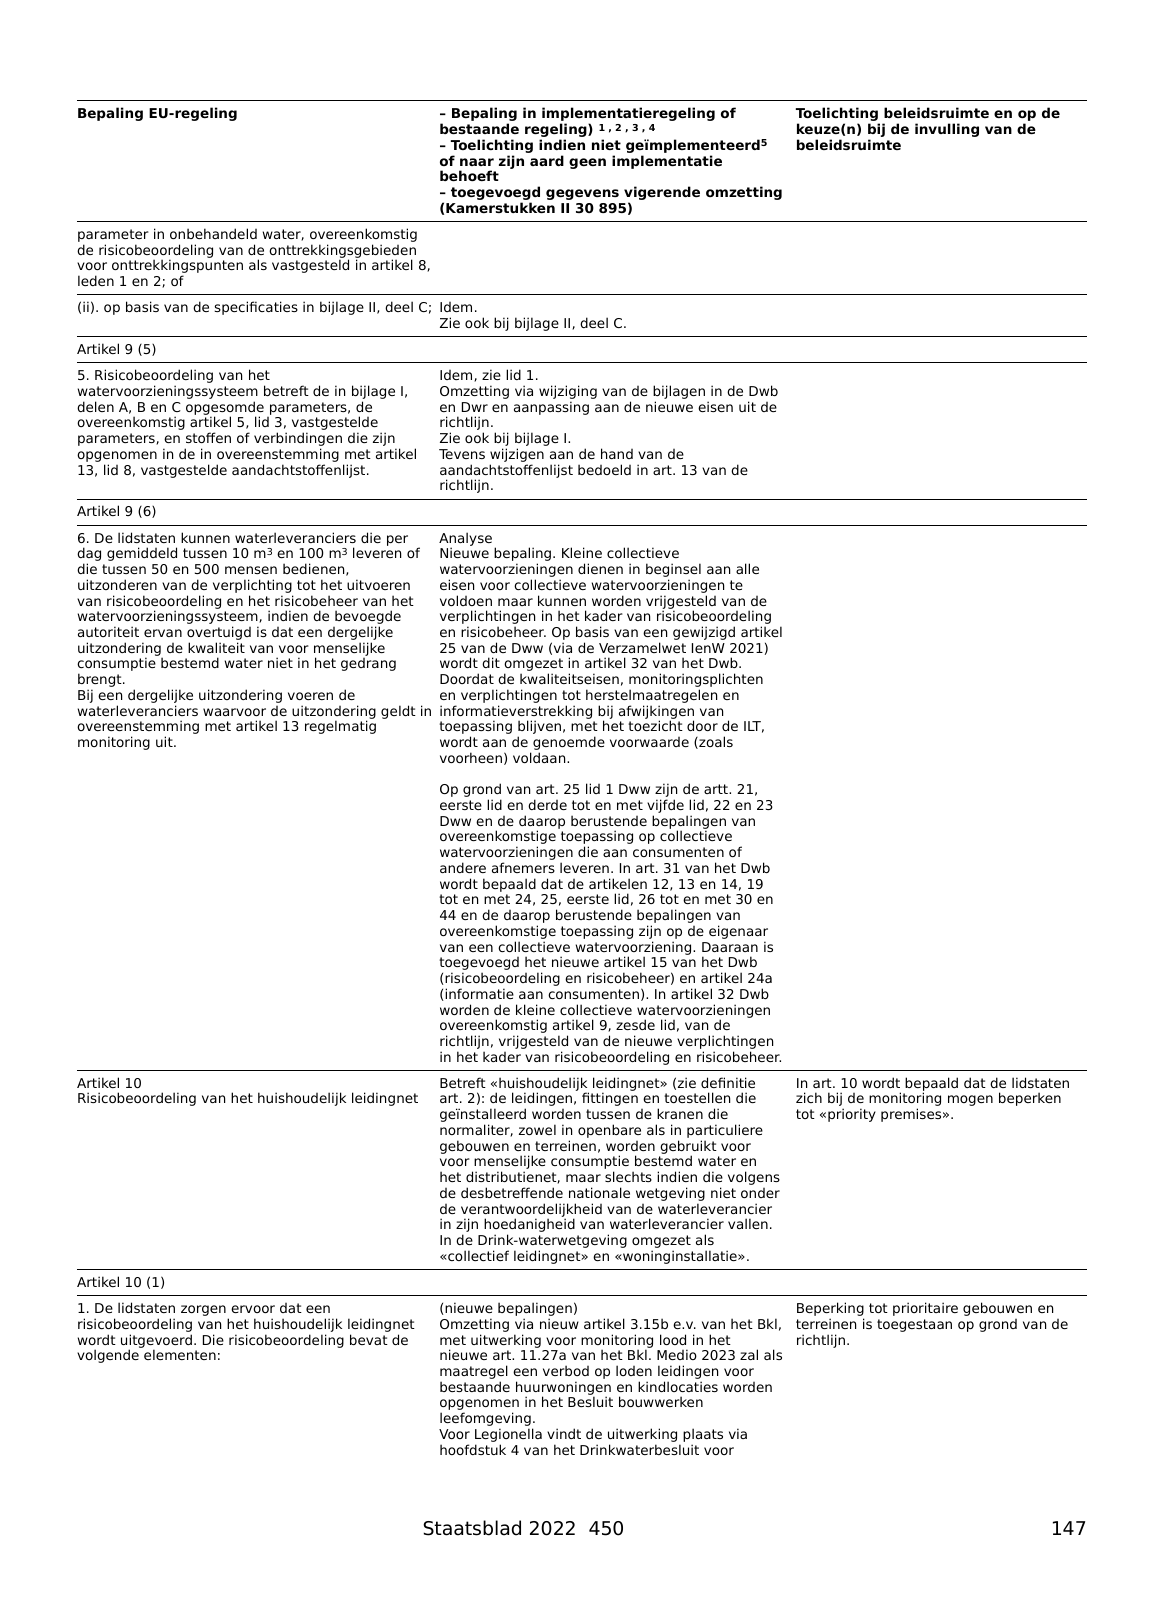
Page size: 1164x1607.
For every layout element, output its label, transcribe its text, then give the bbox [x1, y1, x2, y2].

table_cell [790, 500, 1087, 525]
table_cell Beperking tot prioritaire gebouwen en terreinen is toegestaan op grond van de richtlijn. [790, 1296, 1087, 1458]
table_cell [790, 766, 1087, 782]
table_cell [790, 782, 1087, 1070]
table_cell Artikel 10 (1) [77, 1270, 433, 1295]
table_cell Op grond van art. 25 lid 1 Dww zijn de artt. 21, eerste lid en derde tot en met vijfde lid, 22 en 23 Dww en de daarop berustende bepalingen van overeenkomstige toepassing op collectieve watervoorzieningen die aan consumenten of andere afnemers leveren. In art. 31 van het Dwb wordt bepaald dat de artikelen 12, 13 en 14, 19 tot en met 24, 25, eerste lid, 26 tot en met 30 en 44 en de daarop berustende bepalingen van overeenkomstige toepassing zijn op de eigenaar van een collectieve watervoorziening. Daaraan is toegevoegd het nieuwe artikel 15 van het Dwb (risicobeoordeling en risicobeheer) en artikel 24a (informatie aan consumenten). In artikel 32 Dwb worden de kleine collectieve watervoorzieningen overeenkomstig artikel 9, zesde lid, van de richtlijn, vrijgesteld van de nieuwe verplichtingen in het kader van risicobeoordeling en risicobeheer. [433, 782, 789, 1070]
table_cell (ii). op basis van de specificaties in bijlage II, deel C; [77, 295, 433, 336]
table_cell 1. De lidstaten zorgen ervoor dat een risicobeoordeling van het huishoudelijk leidingnet wordt uitgevoerd. Die risicobeoordeling bevat de volgende elementen: [77, 1296, 433, 1458]
table_cell Betreft «huishoudelijk leidingnet» (zie definitie art. 2): de leidingen, fittingen en toestellen die geïnstalleerd worden tussen de kranen die normaliter, zowel in openbare als in particuliere gebouwen en terreinen, worden gebruikt voor voor menselijke consumptie bestemd water en het distributienet, maar slechts indien die volgens de desbetreffende nationale wetgeving niet onder de verantwoordelijkheid van de waterleverancier in zijn hoedanigheid van waterleverancier vallen. In de Drink-waterwetgeving omgezet als «collectief leidingnet» en «woninginstallatie». [433, 1071, 789, 1269]
table_cell [77, 766, 433, 782]
table_cell (nieuwe bepalingen) Omzetting via nieuw artikel 3.15b e.v. van het Bkl, met uitwerking voor monitoring lood in het nieuwe art. 11.27a van het Bkl. Medio 2023 zal als maatregel een verbod op loden leidingen voor bestaande huurwoningen en kindlocaties worden opgenomen in het Besluit bouwwerken leefomgeving. Voor Legionella vindt de uitwerking plaats via hoofdstuk 4 van het Drinkwaterbesluit voor [433, 1296, 789, 1458]
table_cell [790, 337, 1087, 362]
table_cell [790, 222, 1087, 294]
table_cell Idem, zie lid 1. Omzetting via wijziging van de bijlagen in de Dwb en Dwr en aanpassing aan de nieuwe eisen uit de richtlijn. Zie ook bij bijlage I. Tevens wijzigen aan de hand van de aandachtstoffenlijst bedoeld in art. 13 van de richtlijn. [433, 363, 789, 498]
table_cell In art. 10 wordt bepaald dat de lidstaten zich bij de monitoring mogen beperken tot «priority premises». [790, 1071, 1087, 1269]
table_header – Bepaling in implementatieregeling of bestaande regeling) 1, 2, 3, 4 – Toelichting indien niet geïmplementeerd5 of naar zijn aard geen implementatie behoeft – toegevoegd gegevens vigerende omzetting (Kamerstukken II 30 895) [433, 101, 789, 221]
table_cell [433, 222, 789, 294]
table_cell parameter in onbehandeld water, overeenkomstig de risicobeoordeling van de onttrekkingsgebieden voor onttrekkingspunten als vastgesteld in artikel 8, leden 1 en 2; of [77, 222, 433, 294]
table_cell [433, 1270, 789, 1295]
table_cell [790, 1270, 1087, 1295]
table_cell Artikel 9 (5) [77, 337, 433, 362]
table_cell [433, 766, 789, 782]
table_cell 5. Risicobeoordeling van het watervoorzieningssysteem betreft de in bijlage I, delen A, B en C opgesomde parameters, de overeenkomstig artikel 5, lid 3, vastgestelde parameters, en stoffen of verbindingen die zijn opgenomen in de in overeenstemming met artikel 13, lid 8, vastgestelde aandachtstoffenlijst. [77, 363, 433, 498]
table_cell [77, 782, 433, 1070]
table_cell [790, 526, 1087, 766]
table_cell [433, 337, 789, 362]
table_cell Artikel 9 (6) [77, 500, 433, 525]
table_cell 6. De lidstaten kunnen waterleveranciers die per dag gemiddeld tussen 10 m3 en 100 m3 leveren of die tussen 50 en 500 mensen bedienen, uitzonderen van de verplichting tot het uitvoeren van risicobeoordeling en het risicobeheer van het watervoorzieningssysteem, indien de bevoegde autoriteit ervan overtuigd is dat een dergelijke uitzondering de kwaliteit van voor menselijke consumptie bestemd water niet in het gedrang brengt. Bij een dergelijke uitzondering voeren de waterleveranciers waarvoor de uitzondering geldt in overeenstemming met artikel 13 regelmatig monitoring uit. [77, 526, 433, 766]
table_cell Idem. Zie ook bij bijlage II, deel C. [433, 295, 789, 336]
table_cell Analyse Nieuwe bepaling. Kleine collectieve watervoorzieningen dienen in beginsel aan alle eisen voor collectieve watervoorzieningen te voldoen maar kunnen worden vrijgesteld van de verplichtingen in het kader van risicobeoordeling en risicobeheer. Op basis van een gewijzigd artikel 25 van de Dww (via de Verzamelwet IenW 2021) wordt dit omgezet in artikel 32 van het Dwb. Doordat de kwaliteitseisen, monitoringsplichten en verplichtingen tot herstelmaatregelen en informatieverstrekking bij afwijkingen van toepassing blijven, met het toezicht door de ILT, wordt aan de genoemde voorwaarde (zoals voorheen) voldaan. [433, 526, 789, 766]
table_cell [790, 295, 1087, 336]
table_cell [790, 363, 1087, 498]
table_cell Artikel 10 Risicobeoordeling van het huishoudelijk leidingnet [77, 1071, 433, 1269]
table_cell [433, 500, 789, 525]
table_header Toelichting beleidsruimte en op de keuze(n) bij de invulling van de beleidsruimte [790, 101, 1087, 221]
table_header Bepaling EU-regeling [77, 101, 433, 221]
